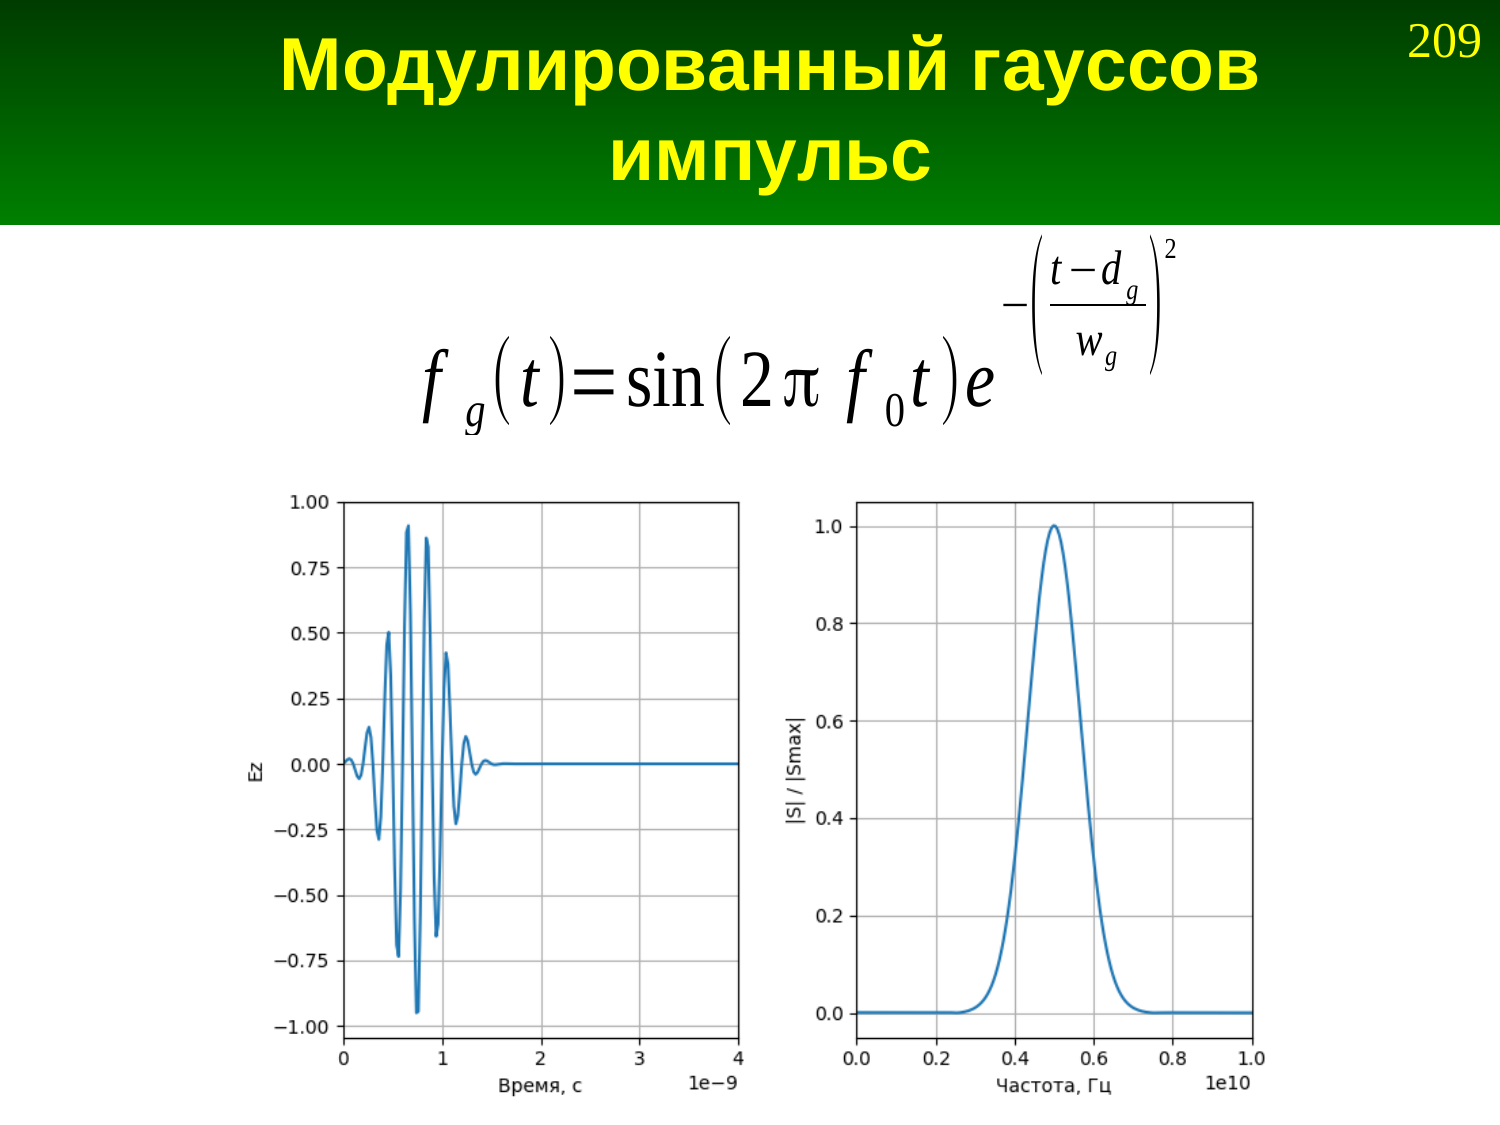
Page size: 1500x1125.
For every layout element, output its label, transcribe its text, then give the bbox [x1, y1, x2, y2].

chart [393, 233, 1193, 435]
picture [233, 483, 1267, 1107]
title Модулированный гауссов импульс [100, 7, 1441, 204]
